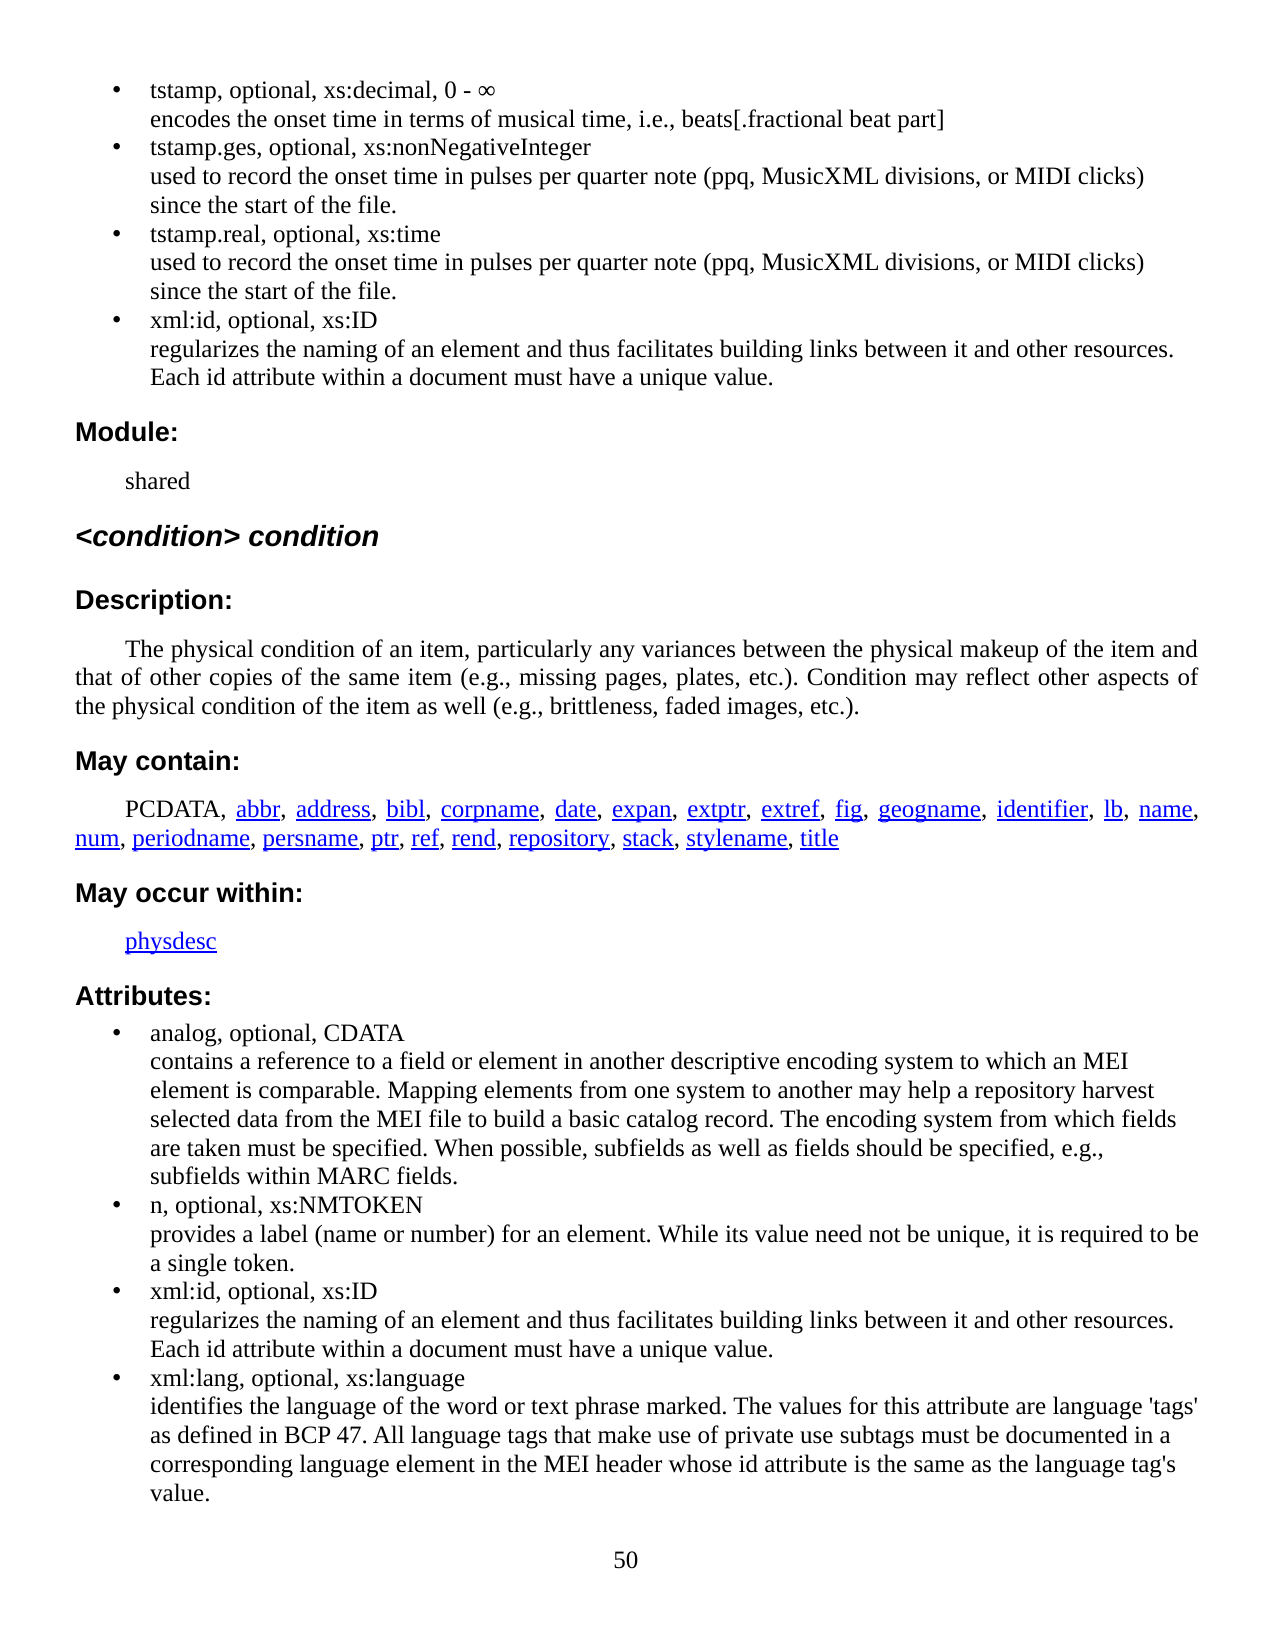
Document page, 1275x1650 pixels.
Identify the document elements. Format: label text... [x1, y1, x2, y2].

list analog, optional, CDATA contains a reference to a field or element in another descriptive encoding system to which an MEI element is comparable. Mapping elements from one system to another may help a repository harvest selected data from the MEI file to build a basic catalog record. The encoding system from which fields are taken must be specified. When possible, subfields as well as fields should be specified, e.g., subfields within MARC fields. [112, 1018, 1200, 1190]
list xml:id, optional, xs:ID regularizes the naming of an element and thus facilitates building links between it and other resources. Each id attribute within a document must have a unique value. [112, 1276, 1200, 1363]
list xml:id, optional, xs:ID regularizes the naming of an element and thus facilitates building links between it and other resources. Each id attribute within a document must have a unique value. [112, 305, 1200, 391]
text The physical condition of an item, particularly any variances between the physical makeup of the item and that of other copies of the same item (e.g., missing pages, plates, etc.). Condition may reflect other aspects of the physical condition of the item as well (e.g., brittleness, faded images, etc.). [75, 634, 1200, 720]
list tstamp.real, optional, xs:time used to record the onset time in pulses per quarter note (ppq, MusicXML divisions, or MIDI clicks) since the start of the file. [112, 219, 1200, 305]
subtitle Attributes: [75, 980, 1200, 1011]
text shared [75, 466, 1200, 494]
subtitle <condition> condition [75, 519, 1200, 553]
text physdesc [75, 926, 1200, 955]
list n, optional, xs:NMTOKEN provides a label (name or number) for an element. While its value need not be unique, it is required to be a single token. [112, 1190, 1200, 1276]
subtitle May occur within: [75, 877, 1200, 908]
list tstamp.ges, optional, xs:nonNegativeInteger used to record the onset time in pulses per quarter note (ppq, MusicXML divisions, or MIDI clicks) since the start of the file. [112, 132, 1200, 219]
list xml:lang, optional, xs:language identifies the language of the word or text phrase marked. The values for this attribute are language 'tags' as defined in BCP 47. All language tags that make use of private use subtags must be documented in a corresponding language element in the MEI header whose id attribute is the same as the language tag's value. [112, 1363, 1200, 1506]
text PCDATA, abbr, address, bibl, corpname, date, expan, extptr, extref, fig, geogname, identifier, lb, name, num, periodname, persname, ptr, ref, rend, repository, stack, stylename, title [75, 794, 1200, 852]
subtitle May contain: [75, 745, 1200, 776]
list tstamp, optional, xs:decimal, 0 - ∞ encodes the onset time in terms of musical time, i.e., beats[.fractional beat part] [112, 75, 1200, 132]
subtitle Description: [75, 584, 1200, 616]
subtitle Module: [75, 416, 1200, 447]
